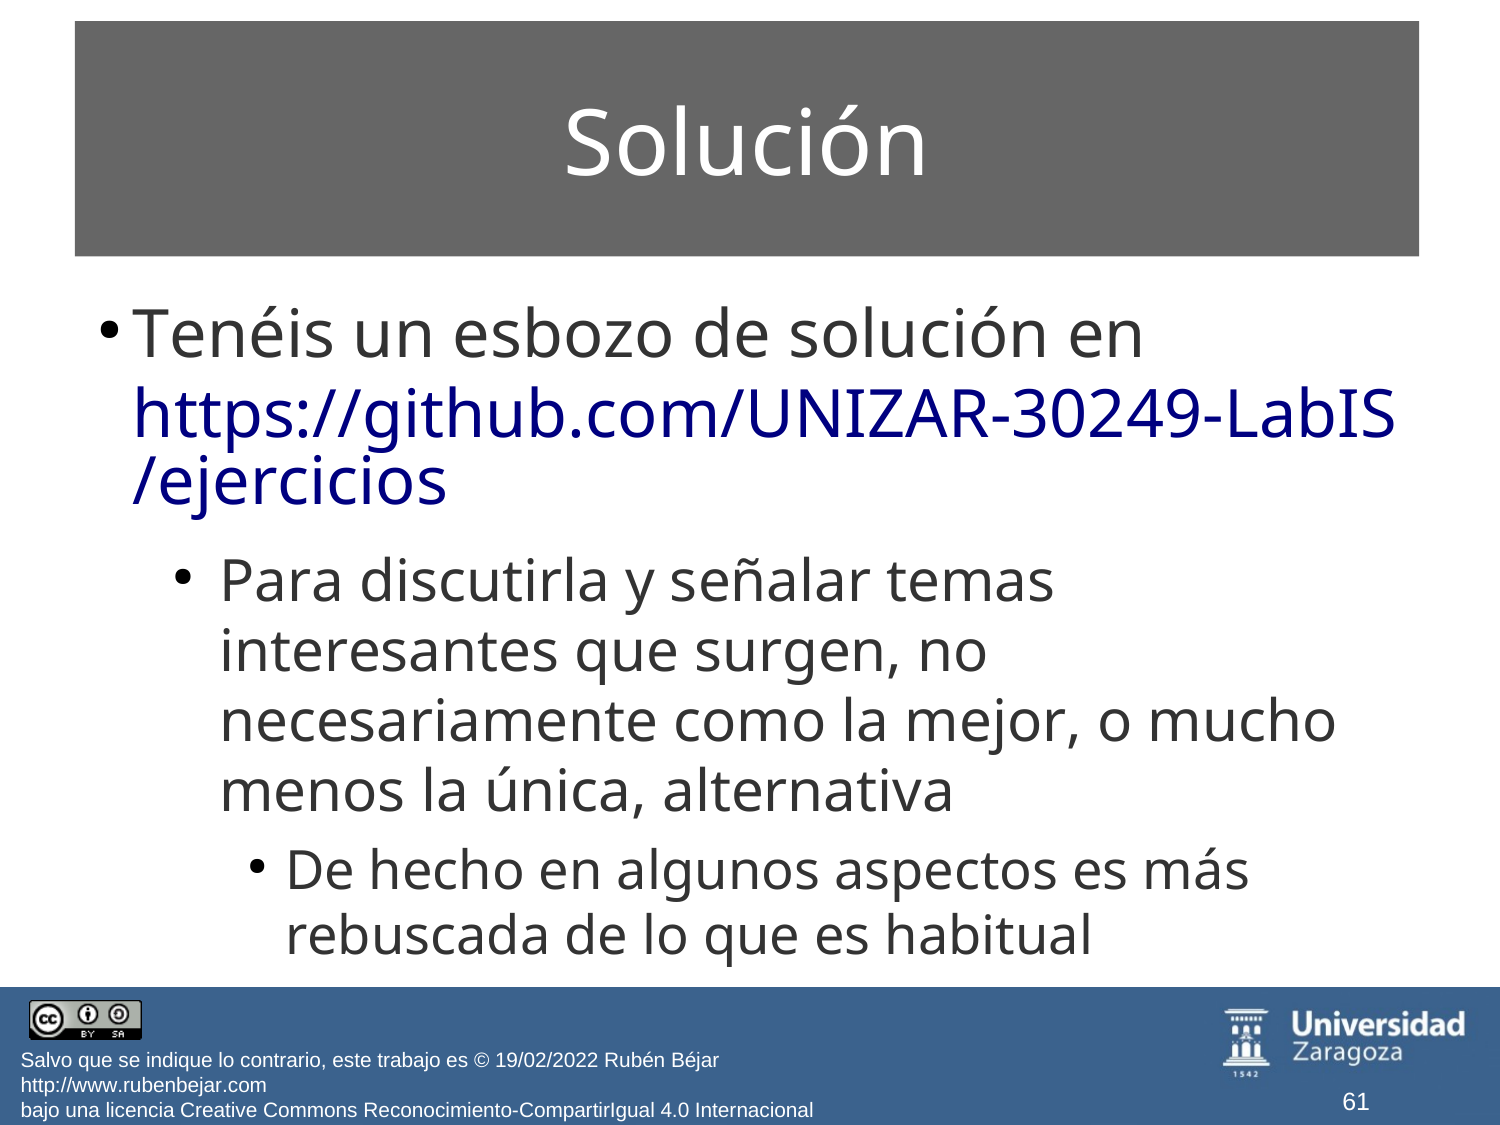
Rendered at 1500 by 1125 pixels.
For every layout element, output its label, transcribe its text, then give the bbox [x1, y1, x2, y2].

picture [0, 987, 1500, 1125]
list Tenéis un esbozo de solución en https://github.com/UNIZAR-30249-LabIS/ejercicios Para discutirla y señalar temas interesantes que surgen, no necesariamente como la mejor, o mucho menos la única, alternativa De hecho en algunos aspectos es más rebuscada de lo que es habitual [82, 283, 1418, 945]
title Solución [74, 21, 1420, 257]
